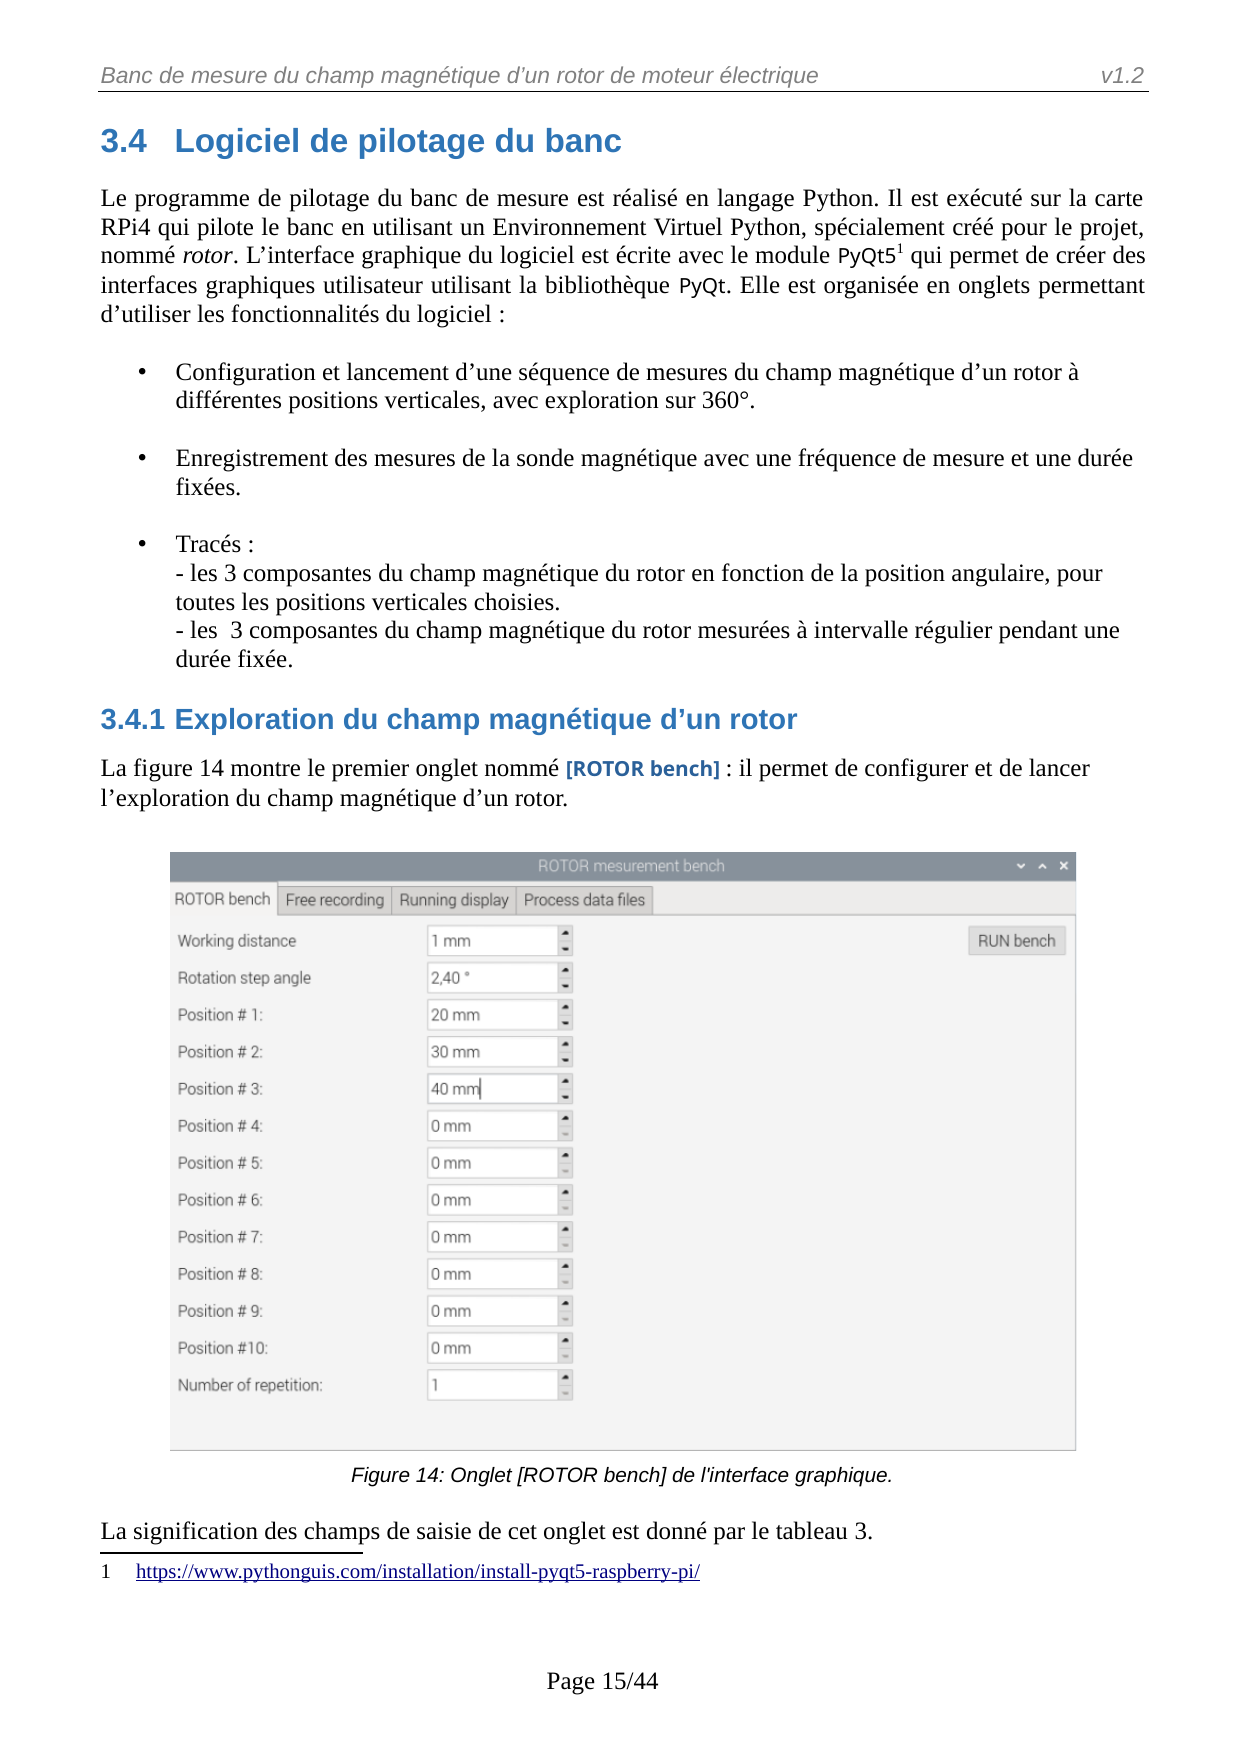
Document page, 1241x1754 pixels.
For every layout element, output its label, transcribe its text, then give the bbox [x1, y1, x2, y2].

list Enregistrement des mesures de la sonde magnétique avec une fréquence de mesure et une durée fixées. [138, 443, 1146, 529]
list Configuration et lancement d’une séquence de mesures du champ magnétique d’un rotor à différentes positions verticales, avec exploration sur 360°. [138, 357, 1146, 443]
text https://www.pythonguis.com/installation/install-pyqt5-raspberry-pi/ [100, 1559, 1146, 1583]
text Figure 14: Onglet [ROTOR bench] de l'interface graphique. [170, 1451, 1076, 1487]
text La figure 14 montre le premier onglet nommé [ROTOR bench] : il permet de configurer et de lancer l’exploration du champ magnétique d’un rotor. [100, 753, 1146, 811]
text Le programme de pilotage du banc de mesure est réalisé en langage Python. Il est exécuté sur la carte RPi4 qui pilote le banc en utilisant un Environnement Virtuel Python, spécialement créé pour le projet, nommé rotor. L’interface graphique du logiciel est écrite avec le module PyQt5 qui permet de créer des interfaces graphiques utilisateur utilisant la bibliothèque PyQt. Elle est organisée en onglets permettant d’utiliser les fonctionnalités du logiciel : [100, 183, 1146, 328]
list Tracés : - les 3 composantes du champ magnétique du rotor en fonction de la position angulaire, pour toutes les positions verticales choisies. - les 3 composantes du champ magnétique du rotor mesurées à intervalle régulier pendant une durée fixée. [138, 529, 1146, 702]
picture [170, 852, 1077, 1451]
subtitle Exploration du champ magnétique d’un rotor [100, 702, 1146, 735]
subtitle Logiciel de pilotage du banc [100, 121, 1146, 159]
text La signification des champs de saisie de cet onglet est donné par le tableau 3. [100, 1516, 1146, 1544]
